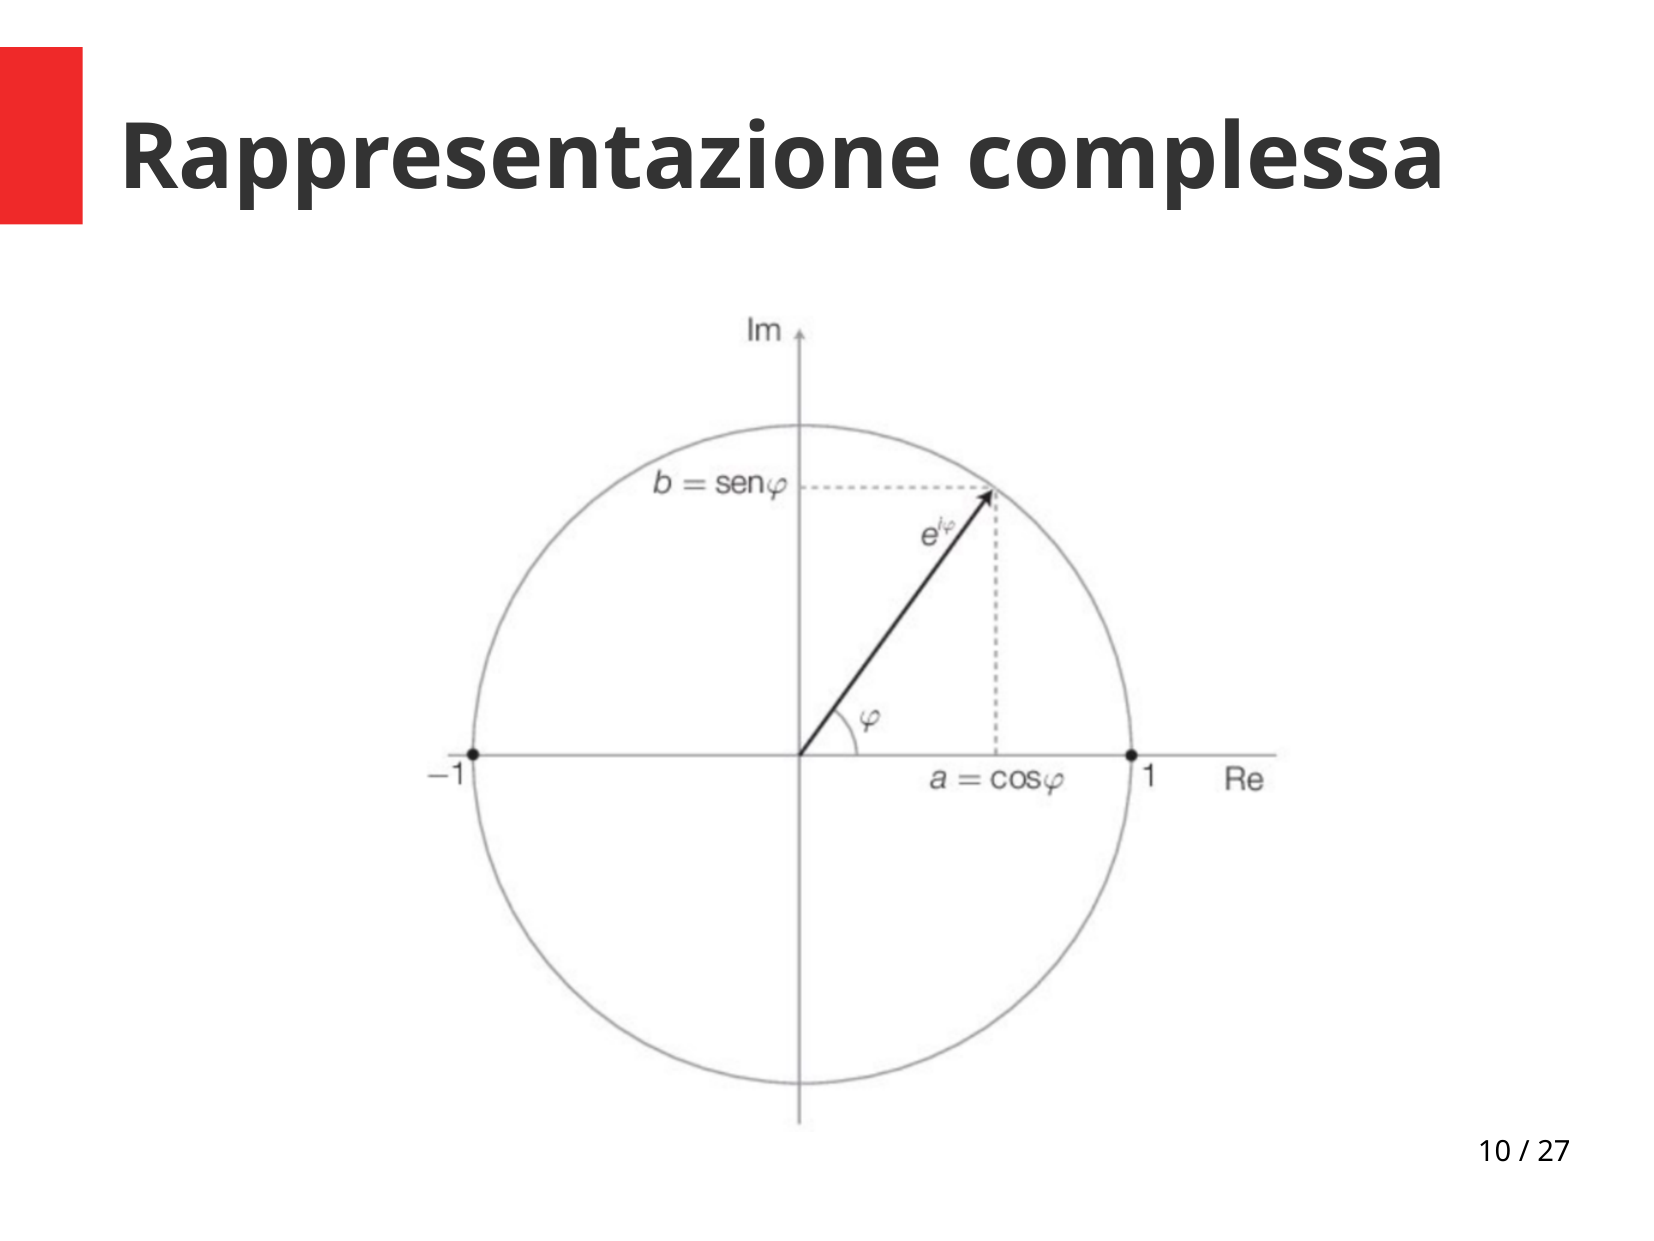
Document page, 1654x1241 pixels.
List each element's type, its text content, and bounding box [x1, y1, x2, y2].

picture [377, 271, 1318, 1132]
title Rappresentazione complessa [118, 45, 1571, 260]
